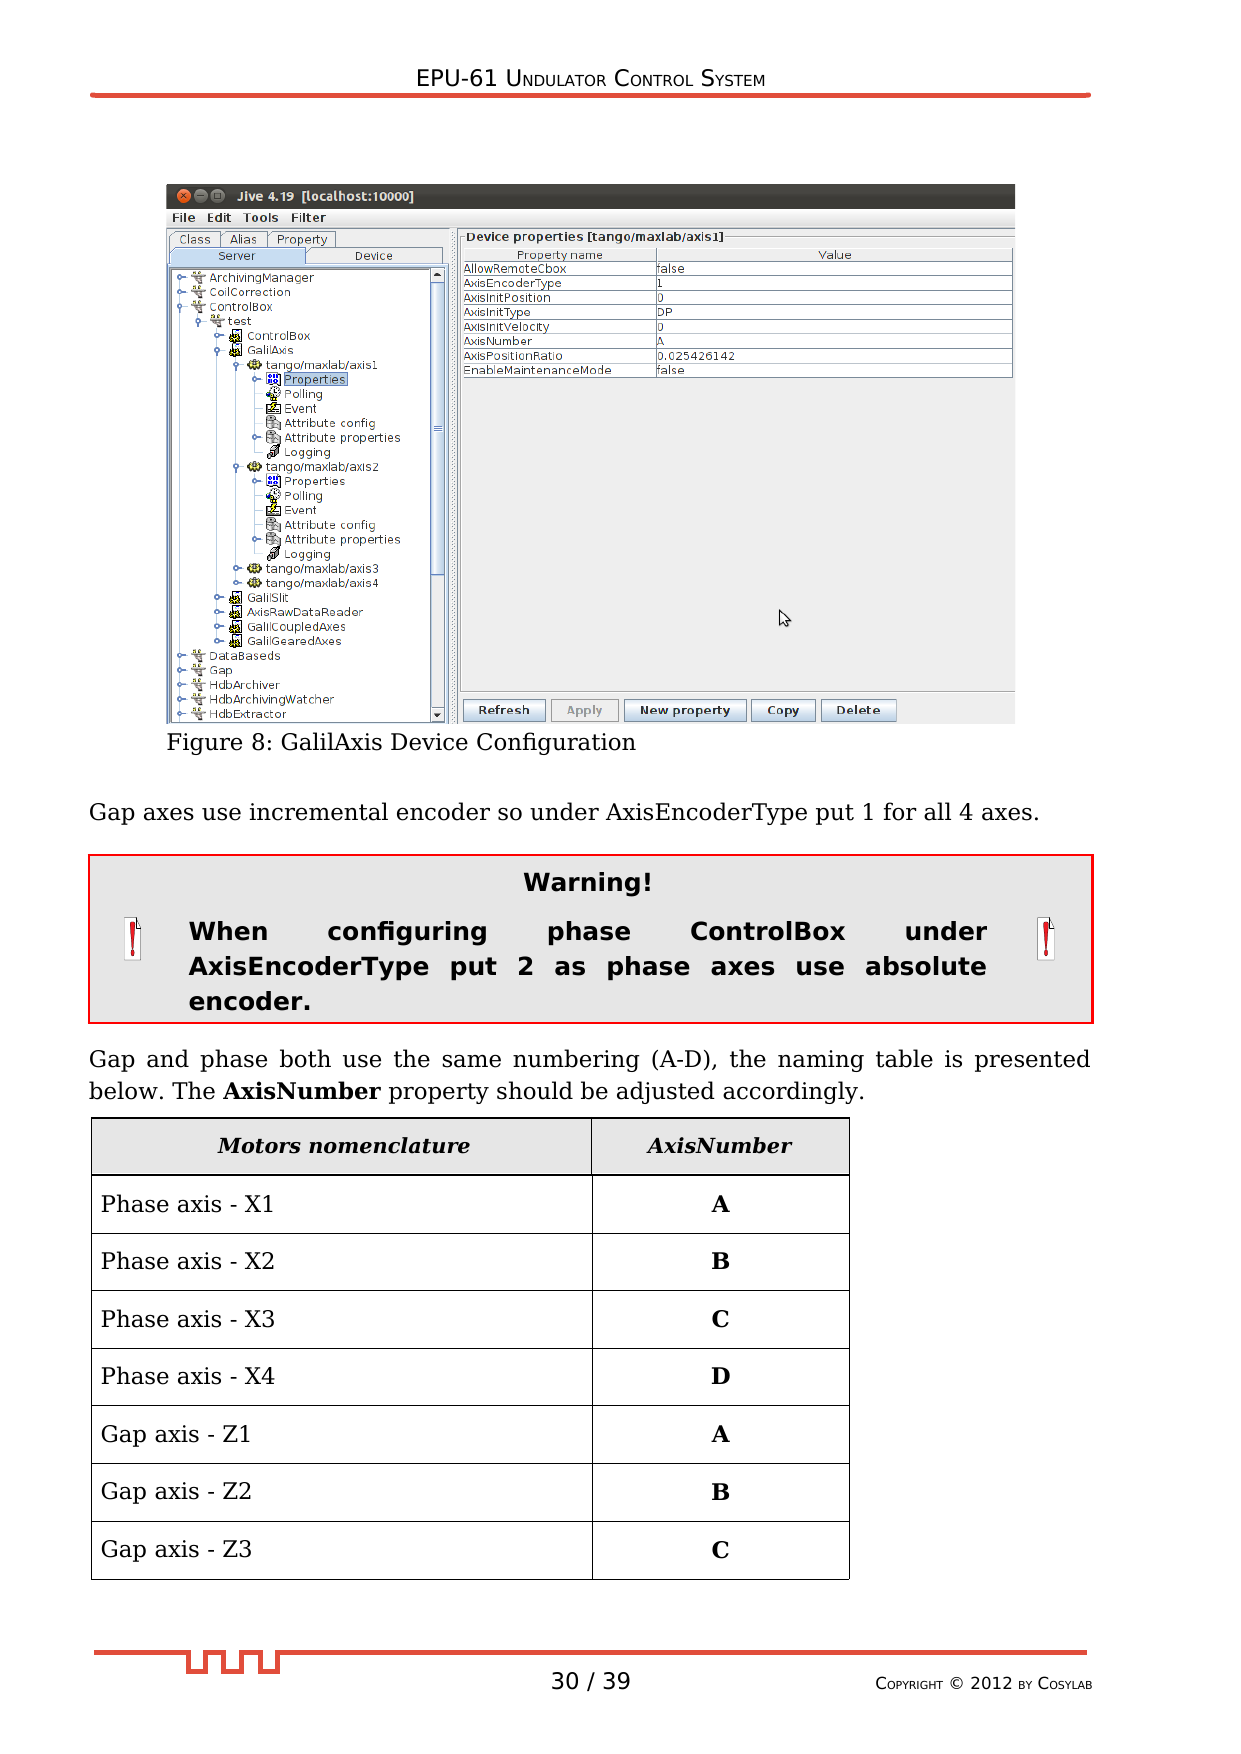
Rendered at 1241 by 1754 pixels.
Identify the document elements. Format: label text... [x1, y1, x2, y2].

table_cell Gap axis - Z3 [92, 1522, 592, 1579]
table_cell C [593, 1291, 849, 1348]
table_header Motors nomenclature [92, 1119, 591, 1173]
table_cell A [593, 1176, 849, 1233]
table_cell Phase axis - X3 [92, 1291, 592, 1348]
table_cell Phase axis - X2 [92, 1234, 592, 1290]
table_header [1000, 856, 1091, 1022]
table_cell D [593, 1349, 849, 1405]
table_cell When configuring phase ControlBox under AxisEncoderType put 2 as phase axes use absolute encoder. [176, 903, 999, 1022]
text Gap axes use incremental encoder so under AxisEncoderType put 1 for all 4 axes. [89, 799, 1092, 826]
table_cell Gap axis - Z2 [92, 1464, 592, 1521]
table_cell B [593, 1234, 849, 1290]
table_cell B [593, 1464, 849, 1521]
text Gap and phase both use the same numbering (A-D), the naming table is presented below. The AxisNumber property should be adjusted accordingly. [89, 1046, 1092, 1105]
table_header [90, 856, 176, 1022]
table_cell Phase axis - X4 [92, 1349, 592, 1405]
table_header Warning! [176, 856, 999, 903]
table_header AxisNumber [592, 1119, 849, 1173]
picture [166, 184, 1016, 724]
table_cell Phase axis - X1 [92, 1176, 592, 1233]
table_cell C [593, 1522, 849, 1579]
text Figure 8: GalilAxis Device Configuration [166, 724, 1015, 756]
table_cell A [593, 1406, 849, 1463]
table_cell Gap axis - Z1 [92, 1406, 592, 1463]
